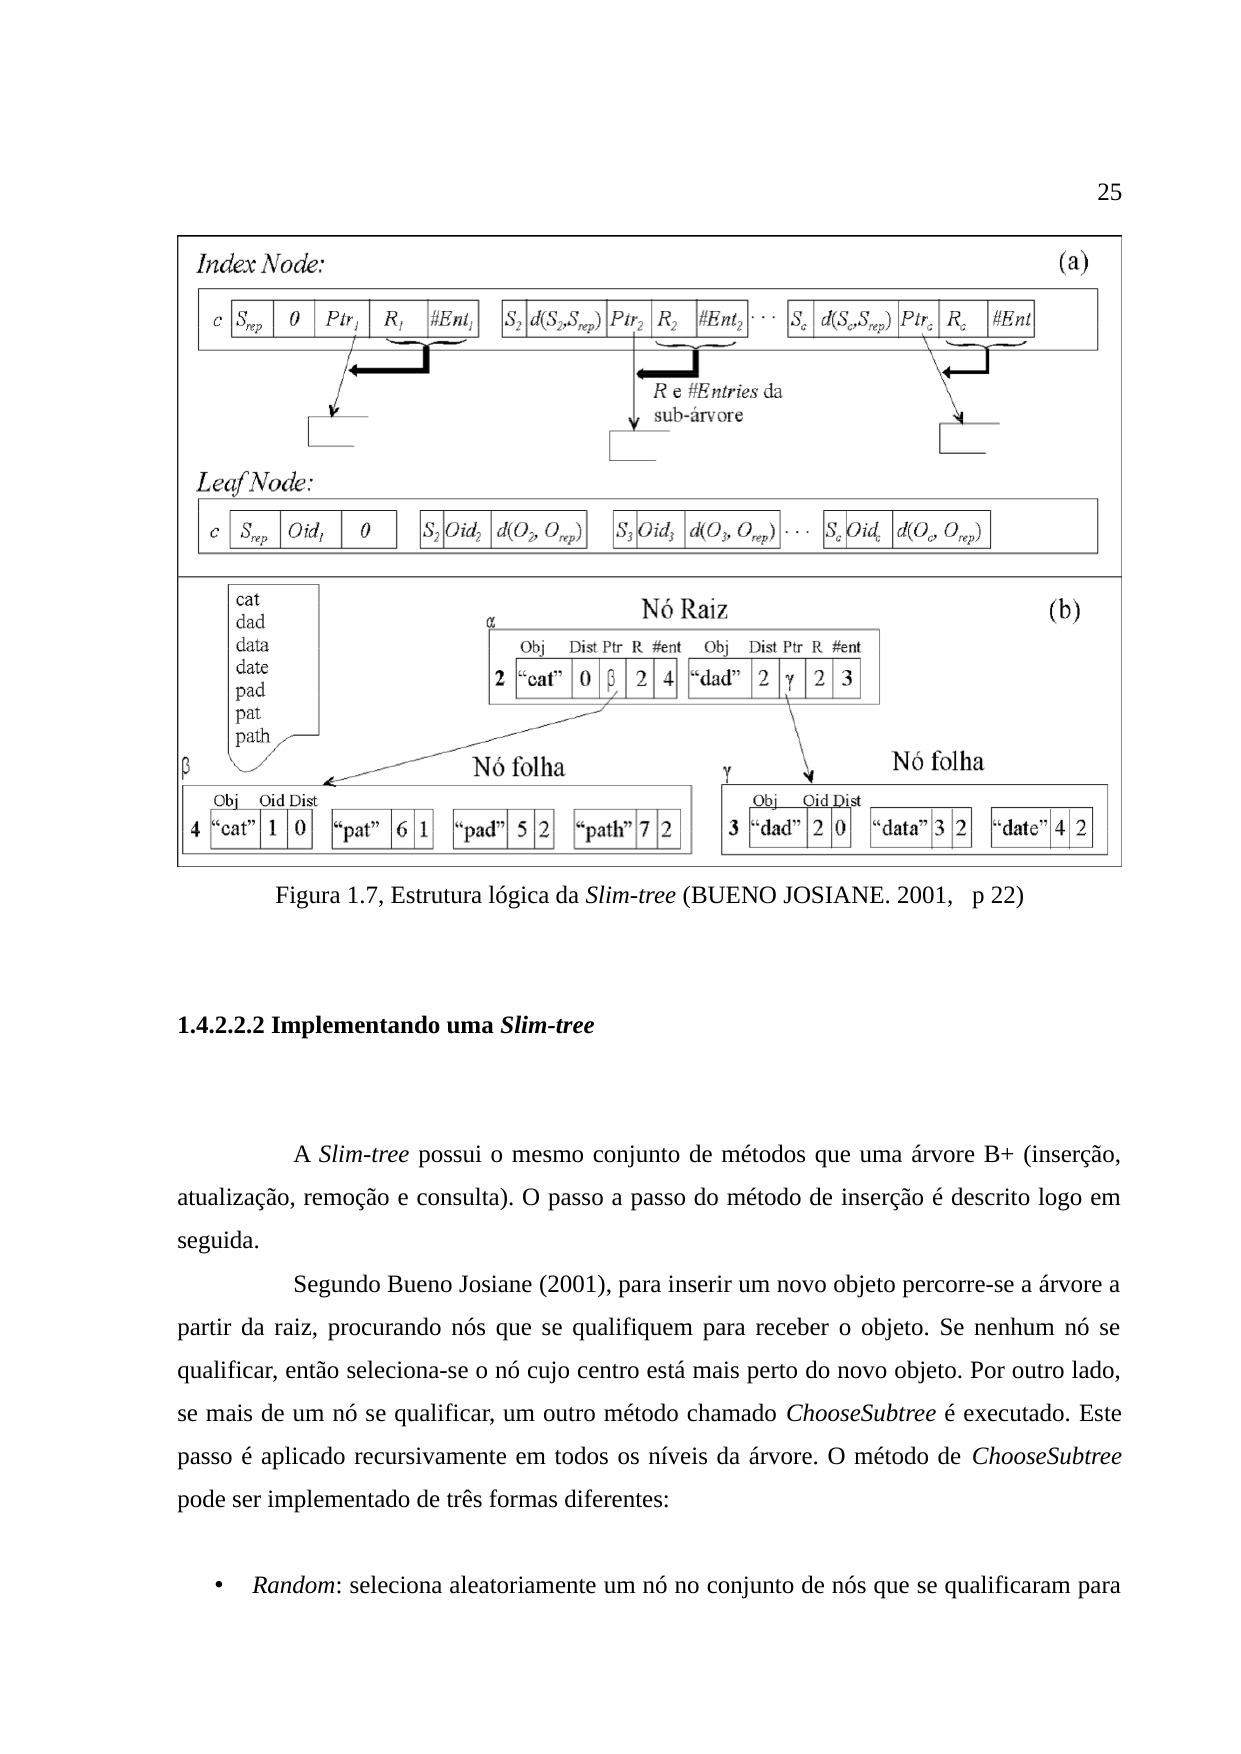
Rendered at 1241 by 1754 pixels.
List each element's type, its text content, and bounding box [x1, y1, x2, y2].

list Random: seleciona aleatoriamente um nó no conjunto de nós que se qualificaram para [214, 1571, 1122, 1599]
text Figura 1.7, Estrutura lógica da Slim-tree (BUENO JOSIANE. 2001, p 22) [177, 867, 1122, 909]
text A Slim-tree possui o mesmo conjunto de métodos que uma árvore B+ (inserção, atualização, remoção e consulta). O passo a passo do método de inserção é descrito logo em seguida. [177, 1139, 1122, 1254]
picture [177, 235, 1122, 867]
text Segundo Bueno Josiane (2001), para inserir um novo objeto percorre-se a árvore a partir da raiz, procurando nós que se qualifiquem para receber o objeto. Se nenhum nó se qualificar, então seleciona-se o nó cujo centro está mais perto do novo objeto. Por outro lado, se mais de um nó se qualificar, um outro método chamado ChooseSubtree é executado. Este passo é aplicado recursivamente em todos os níveis da árvore. O método de ChooseSubtree pode ser implementado de três formas diferentes: [177, 1269, 1122, 1513]
text 1.4.2.2.2 Implementando uma Slim-tree [177, 1010, 1122, 1039]
